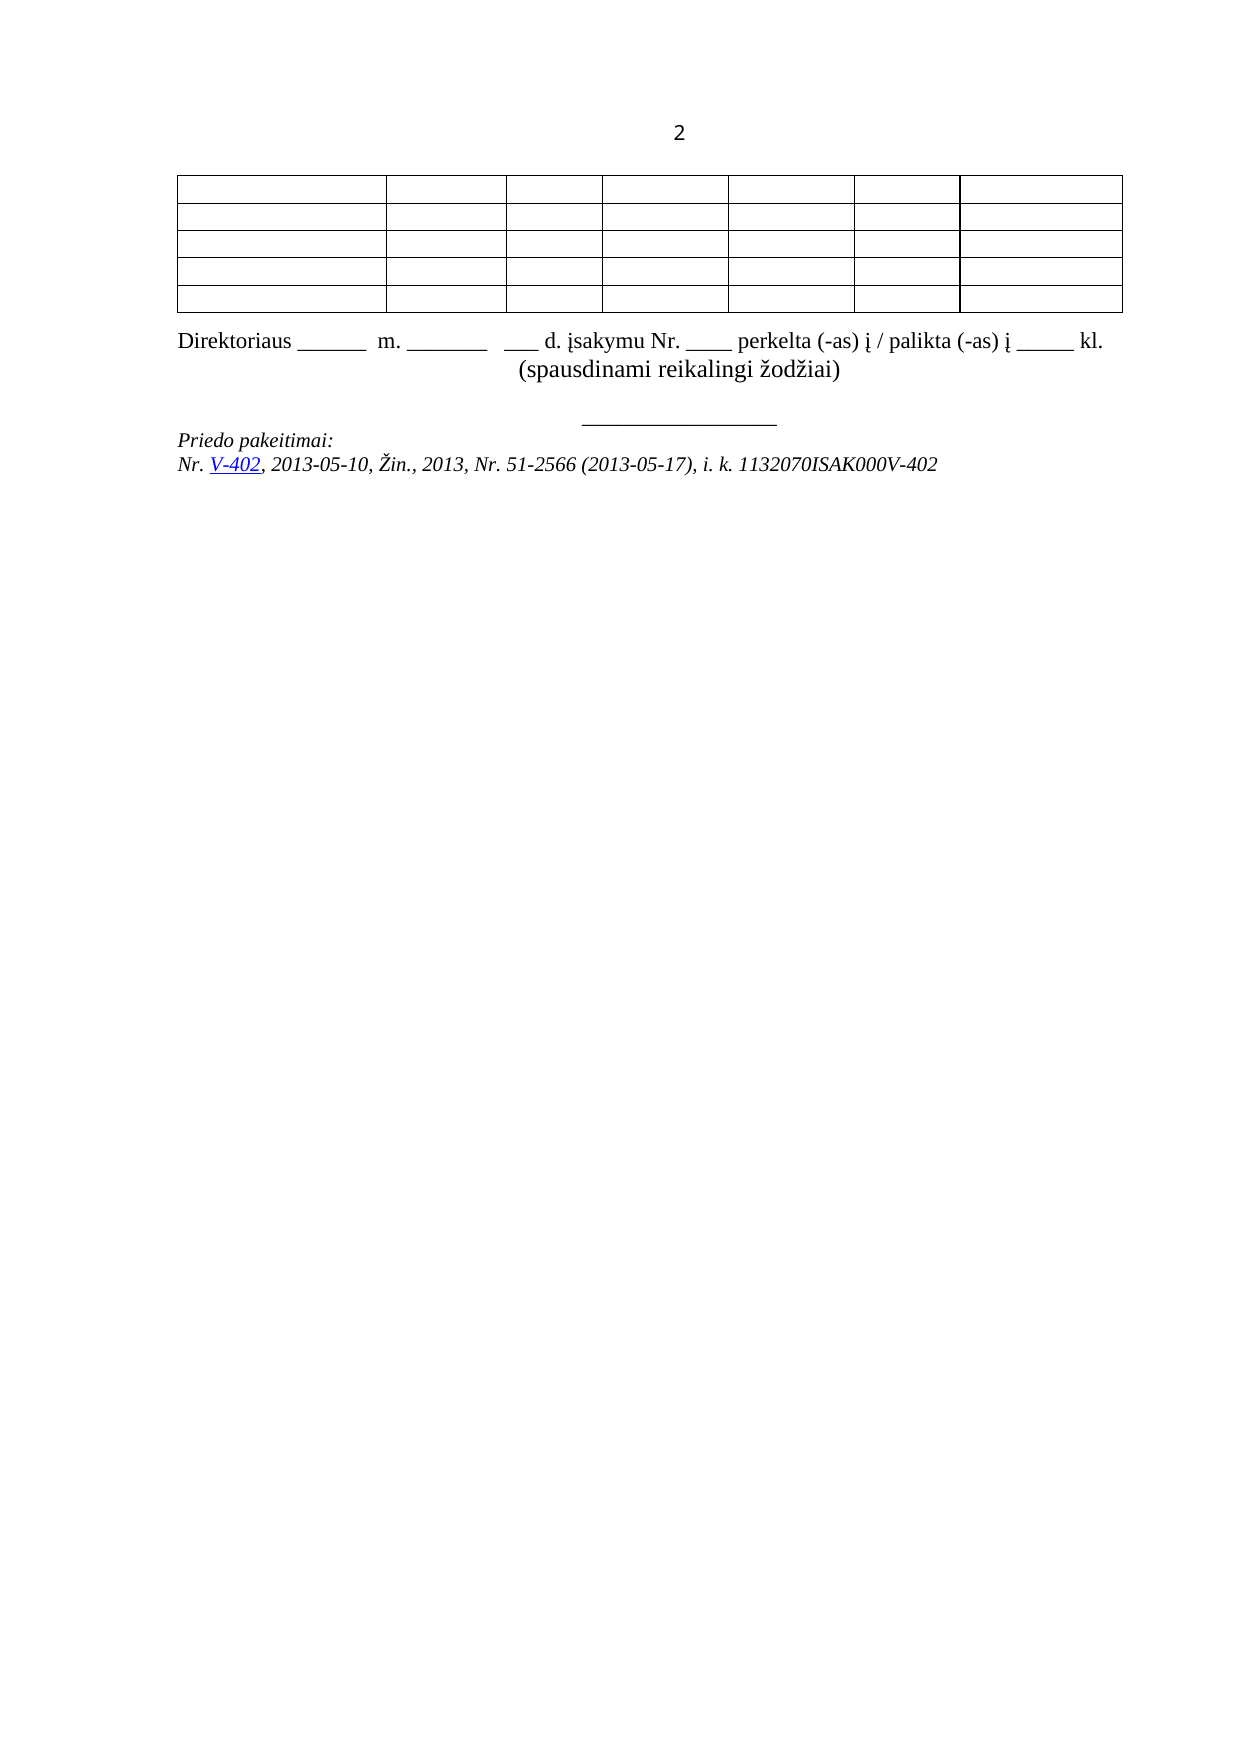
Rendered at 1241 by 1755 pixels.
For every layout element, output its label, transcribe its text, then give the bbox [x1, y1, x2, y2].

table_cell [507, 231, 602, 257]
table_cell [507, 204, 602, 230]
table_cell [507, 258, 602, 284]
table_cell [387, 258, 506, 284]
table_cell [961, 176, 1122, 202]
table_cell [855, 258, 959, 284]
table_cell [603, 231, 728, 257]
table_cell [178, 286, 386, 312]
table_cell [603, 204, 728, 230]
table_cell [855, 231, 959, 257]
text _________________ [177, 402, 1181, 428]
table_cell [387, 231, 506, 257]
table_cell [507, 176, 602, 202]
table_cell [603, 286, 728, 312]
table_cell [961, 258, 1122, 284]
table_cell [603, 258, 728, 284]
table_cell [507, 286, 602, 312]
table_cell [729, 204, 854, 230]
table_cell [729, 231, 854, 257]
table_cell [178, 258, 386, 284]
table_cell [387, 286, 506, 312]
table_cell [961, 204, 1122, 230]
table_cell [961, 231, 1122, 257]
text (spausdinami reikalingi žodžiai) [177, 354, 1181, 382]
table_cell [603, 176, 728, 202]
table_cell [855, 176, 959, 202]
table_cell [178, 204, 386, 230]
text Priedo pakeitimai: [177, 428, 1181, 452]
table_cell [178, 176, 386, 202]
table_cell [855, 286, 959, 312]
table_cell [855, 204, 959, 230]
table_cell [729, 258, 854, 284]
table_cell [961, 286, 1122, 312]
table_cell [387, 176, 506, 202]
text Nr. V-402, 2013-05-10, Žin., 2013, Nr. 51-2566 (2013-05-17), i. k. 1132070ISAK000V-402 [177, 452, 1181, 476]
table_cell [729, 286, 854, 312]
text Direktoriaus ______ m. _______ ___ d. įsakymu Nr. ____ perkelta (-as) į / palikta (-as) į _____ kl. [177, 327, 1181, 354]
table_cell [387, 204, 506, 230]
table_cell [178, 231, 386, 257]
table_cell [729, 176, 854, 202]
